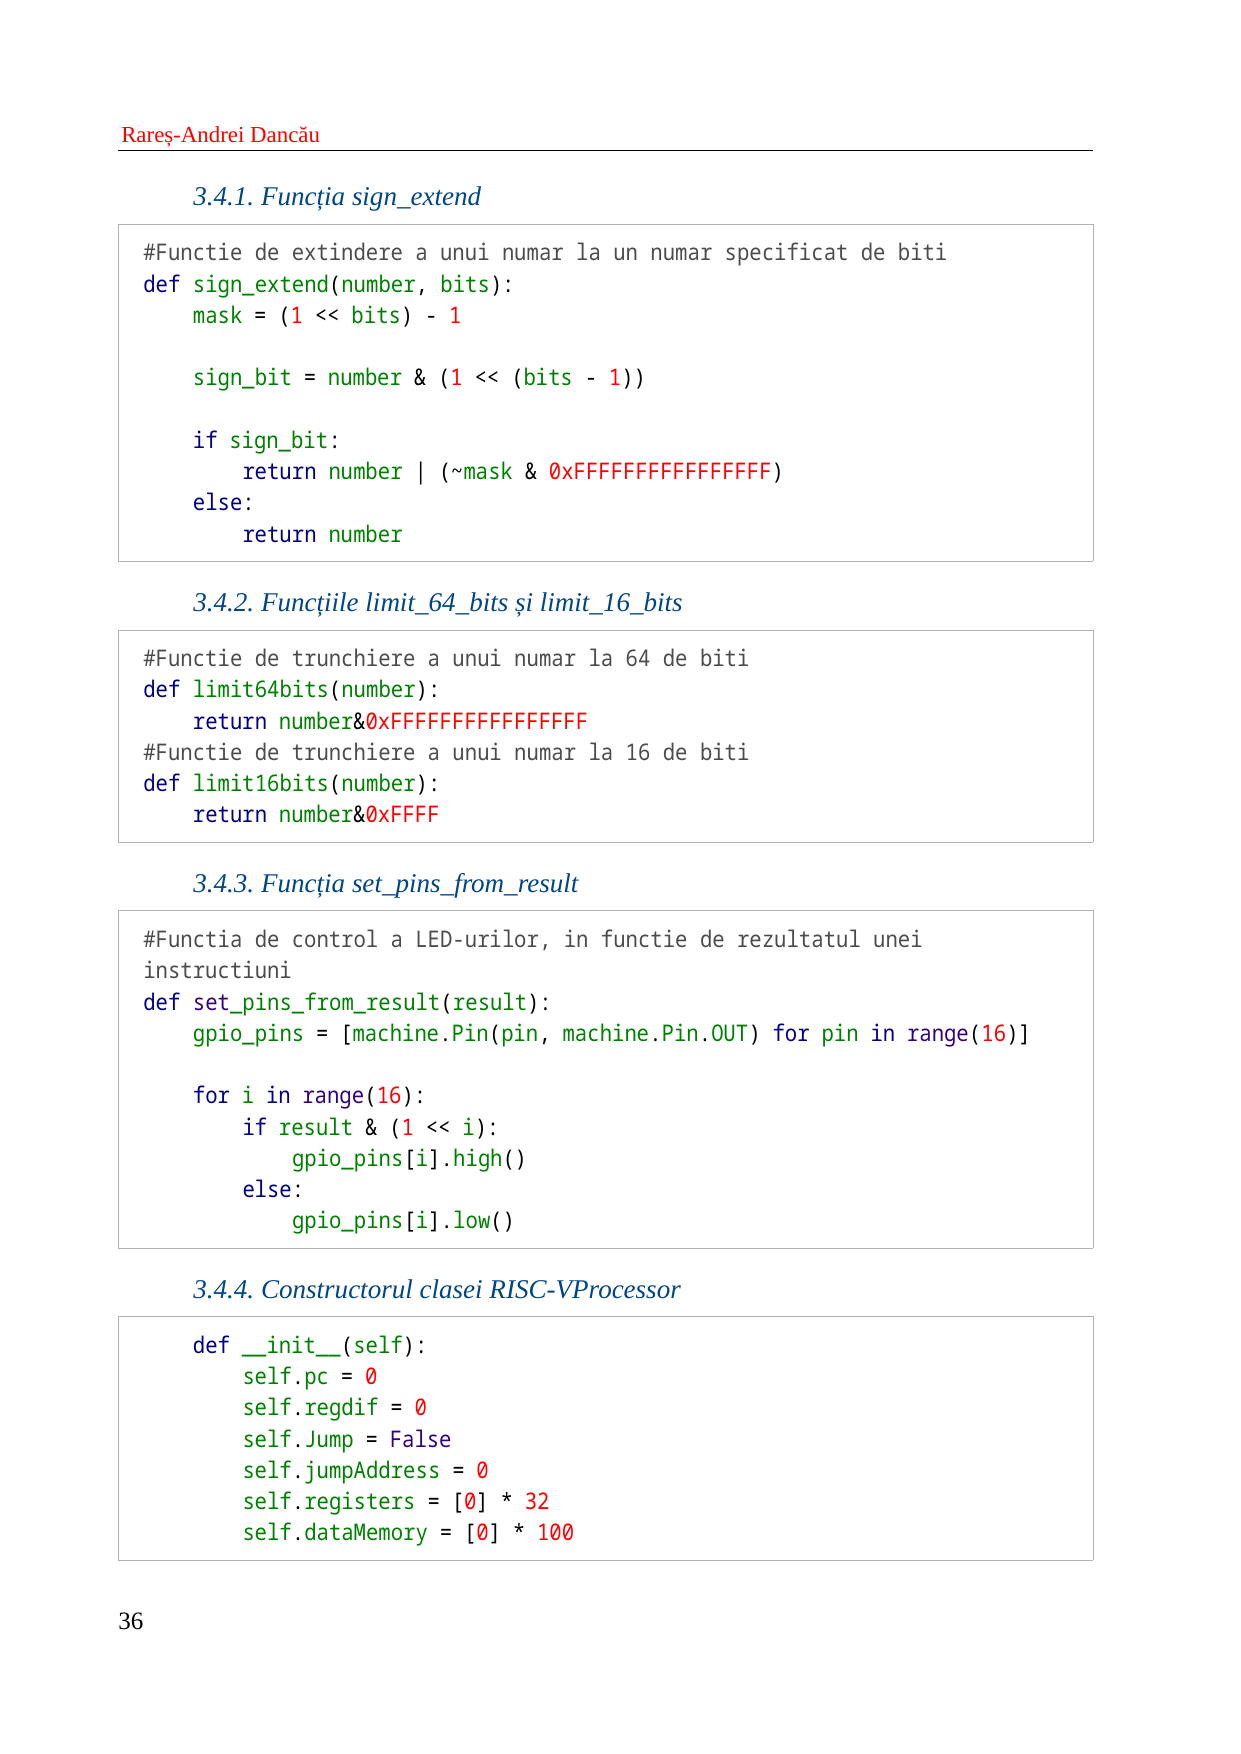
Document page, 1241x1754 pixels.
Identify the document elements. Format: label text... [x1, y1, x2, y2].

text self.Jump = False [119, 1410, 1093, 1441]
subtitle Constructorul clasei RISC-VProcessor [193, 1273, 1093, 1304]
text gpio_pins[i].high() [119, 1129, 1093, 1160]
text self.regdif = 0 [119, 1379, 1093, 1410]
text #Functie de trunchiere a unui numar la 64 de biti [119, 631, 1093, 661]
text def limit64bits(number): [119, 661, 1093, 692]
text else: [119, 1160, 1093, 1192]
text self.registers = [0] * 32 [119, 1472, 1093, 1504]
text #Functie de trunchiere a unui numar la 16 de biti [119, 723, 1093, 754]
text return number | (~mask & 0xFFFFFFFFFFFFFFFF) [119, 442, 1093, 474]
text mask = (1 << bits) - 1 [119, 286, 1093, 330]
text gpio_pins[i].low() [119, 1192, 1093, 1248]
text self.jumpAddress = 0 [119, 1441, 1093, 1472]
text if result & (1 << i): [119, 1098, 1093, 1129]
text else: [119, 474, 1093, 505]
subtitle Funcția sign_extend [193, 180, 1093, 211]
text def set_pins_from_result(result): [119, 973, 1093, 1004]
text for i in range(16): [119, 1067, 1093, 1098]
text def limit16bits(number): [119, 754, 1093, 786]
text sign_bit = number & (1 << (bits - 1)) [119, 349, 1093, 392]
text if sign_bit: [119, 411, 1093, 442]
text #Functia de control a LED-urilor, in functie de rezultatul unei instructiuni [119, 911, 1093, 973]
text return number&0xFFFFFFFFFFFFFFFF [119, 692, 1093, 723]
subtitle Funcțiile limit_64_bits și limit_16_bits [193, 586, 1093, 617]
text self.pc = 0 [119, 1347, 1093, 1379]
subtitle Funcția set_pins_from_result [193, 867, 1093, 898]
text return number&0xFFFF [119, 786, 1093, 842]
text gpio_pins = [machine.Pin(pin, machine.Pin.OUT) for pin in range(16)] [119, 1004, 1093, 1048]
text #Functie de extindere a unui numar la un numar specificat de biti [119, 225, 1093, 255]
text def __init__(self): [119, 1317, 1093, 1347]
text return number [119, 505, 1093, 561]
text self.dataMemory = [0] * 100 [119, 1504, 1093, 1560]
text def sign_extend(number, bits): [119, 255, 1093, 286]
